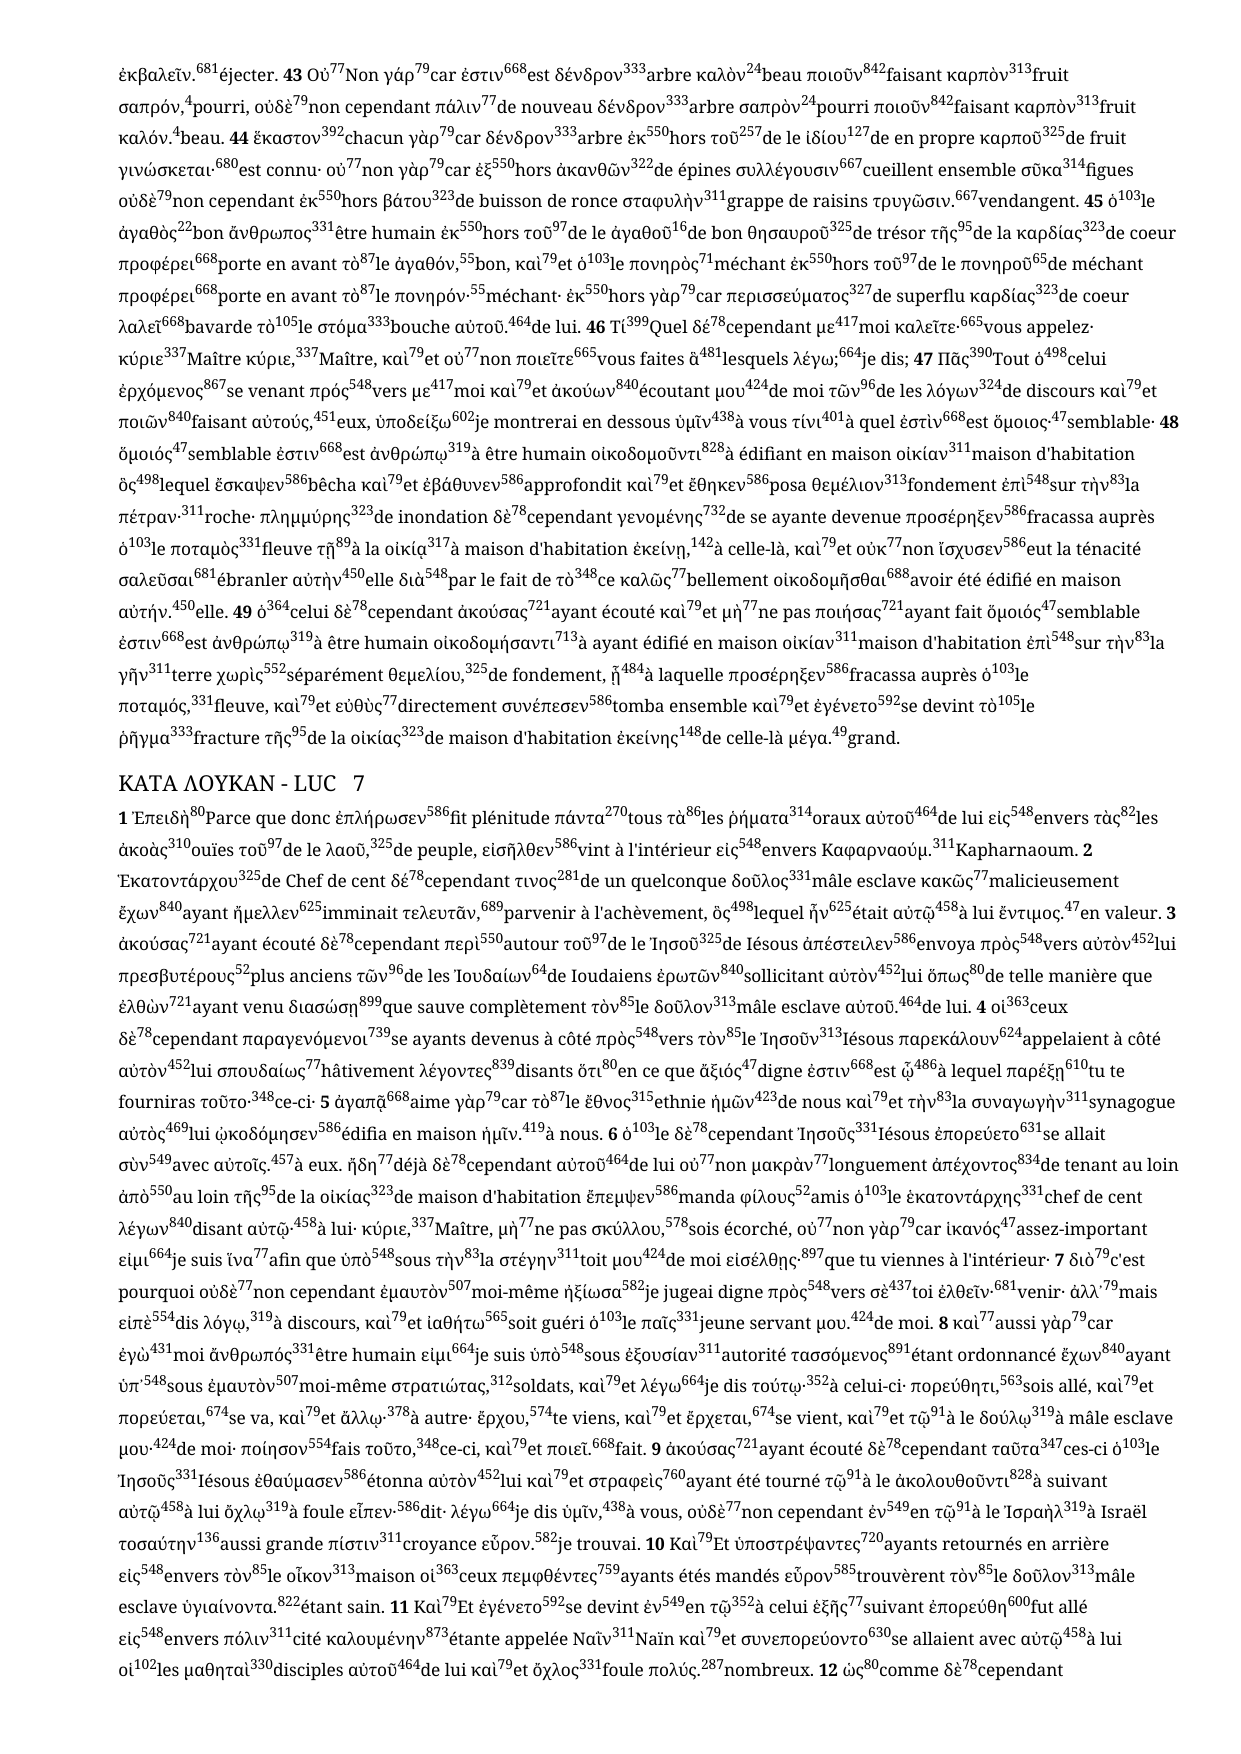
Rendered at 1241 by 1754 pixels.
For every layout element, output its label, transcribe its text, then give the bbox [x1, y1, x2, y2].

text 1 Ἐγένετο592Se devint δὲ78cependant ἐν549en σαββάτῳ321à sabbat διαπορεύεσθαι690se aller à travers αὐτὸν452lui διὰ550par σπορίμων,66de champs ensemencés, καὶ79et ἔτιλλον624épilaient οἱ102les μαθηταὶ330disciples αὐτοῦ464de lui καὶ79et ἤσθιον624mangeaient τοὺς84les στάχυας312épis ψώχοντες839froissants ταῖς248à les χερσίν.316à mains. 2 τινὲς389des quelconques δὲ78cependant τῶν96de les Φαρισαίων324de Pharisiens εἶπαν·585dirent· τί399quel ποιεῖτε665vous faites ὃ500lequel οὐκ77non ἔξεστιν668est permis τοῖς92à les σάββασιν;320à sabbats; 3 καὶ79et ἀποκριθεὶς760ayant été répondu πρὸς548vers αὐτοὺς451eux εἶπεν586dit ὁ103le Ἰησοῦς·331Iésous· οὐδὲ77non cependant τοῦτο348ce-ci ἀνέγνωτε583vous prîtes connaissance ὃ482lequel ἐποίησεν586fit Δαυὶδ331Dauid ὅτε80lorsque ἐπείνασεν586eut faim αὐτὸς469lui καὶ79et οἱ363ceux μετ᾽550avec αὐτοῦ464de lui [ὄντες],839[étants], 4 [ὡς]77[comme] εἰσῆλθεν586vint à l'intérieur εἰς548envers τὸν85le οἶκον313maison τοῦ97de le θεοῦ325de Dieu καὶ79et τοὺς84les ἄρτους312pains τῆς95de la προθέσεως323de proposition λαβὼν721ayant pris ἔφαγεν586mangea καὶ79et ἔδωκεν586donna τοῖς351à ceux μετ᾽550avec αὐτοῦ,464de lui, οὓς479lesquels οὐκ77non ἔξεστιν668est permis φαγεῖν681manger εἰ551si μὴ77ne pas μόνους114seuls τοὺς84les ἱερεῖς;312sacrificateurs; 5 καὶ79et ἔλεγεν625disait αὐτοῖς·457à eux· κύριός331Maître ἐστιν668est τοῦ99de le σαββάτου327de sabbat ὁ103le υἱὸς331fils τοῦ97de le ἀνθρώπου.325de être humain. 6 Ἐγένετο592Se devint δὲ78cependant ἐν549en ἑτέρῳ123à autre-différent σαββάτῳ321à sabbat εἰσελθεῖν681venir à l'intérieur αὐτὸν452lui εἰς548envers τὴν83la συναγωγὴν311synagogue καὶ79et διδάσκειν.689enseigner. καὶ79et ἦν625était ἄνθρωπος331être humain ἐκεῖ77là καὶ79et ἡ101la χεὶρ329main αὐτοῦ464de lui ἡ101la δεξιὰ20droite ἦν625était ξηρά.45sèche. 7 παρετηροῦντο630se épiaient δὲ78cependant αὐτὸν452lui οἱ102les γραμματεῖς330lettrés καὶ79et οἱ102les Φαρισαῖοι330Pharisiens εἰ80si ἐν549en τῷ93à le σαββάτῳ321à sabbat θεραπεύσει,606soignera, ἵνα80afin que εὕρωσιν898que trouvent κατηγορεῖν689accuser αὐτοῦ.464de lui. 8 αὐτὸς469lui δὲ78cependant ᾔδει659avait su τοὺς84les διαλογισμοὺς312calculs au-travers αὐτῶν,463de eux, εἶπεν586dit δὲ78cependant τῷ91à le ἀνδρὶ319à homme τῷ352à celui ξηρὰν51sèche ἔχοντι828à ayant τὴν83la χεῖρα·311main· ἔγειρε570éveille καὶ79et στῆθι554dresse εἰς548envers τὸ87le μέσον·55au milieu· καὶ79et ἀναστὰς721ayant redressé ἔστη.586dressa. 9 εἶπεν586dit δὲ78cependant ὁ103le Ἰησοῦς331Iésous πρὸς548vers αὐτούς·451eux· ἐπερωτῶ664je demande sur ὑμᾶς436vous εἰ80si ἔξεστιν668est permis τῷ93à le σαββάτῳ321à sabbat ἀγαθοποιῆσαι681faire bon ἢ79ou κακοποιῆσαι,681faire mal, ψυχὴν311âme σῶσαι681sauver ἢ79ou ἀπολέσαι;681perdre au loin; 10 καὶ79et περιβλεψάμενος740se ayant regardé autour πάντας268tous αὐτοὺς451eux εἶπεν586dit αὐτῷ·458à lui· ἔκτεινον554étends dehors τὴν83la χεῖρά311main σου.442de toi. ὁ469celui δὲ78cependant ἐποίησεν586fit καὶ79et ἀποκατεστάθη600fut rétabli complètement ἡ101la χεὶρ329main αὐτοῦ.464de lui. 11 αὐτοὶ468eux δὲ78cependant ἐπλήσθησαν599furent rempli ἀνοίας323de inintelligence καὶ79et διελάλουν624bavardaient en séparant πρὸς548vers ἀλλήλους501les uns les autres τί399quel ἂν340le cas échéant ποιήσαιεν693que fassent τῷ91à le Ἰησοῦ.319à Iésous. 12 Ἐγένετο592Se devint δὲ78cependant ἐν549en ταῖς88à les ἡμέραις316à journées ταύταις141à celles-ci ἐξελθεῖν681sortir αὐτὸν452lui εἰς548envers τὸ87le ὄρος315montagne προσεύξασθαι,682se prier, καὶ79et ἦν625était διανυκτερεύων840passant toute la nuit ἐν549en τῇ89à la προσευχῇ317à prière τοῦ97de le θεοῦ.325de Dieu. 13 Καὶ79Et ὅτε80lorsque ἐγένετο592se devint ἡμέρα,329journée, προσεφώνησεν586sonna auprès τοὺς84les μαθητὰς312disciples αὐτοῦ,464de lui, καὶ79et ἐκλεξάμενος740se ayant élu ἀπ᾽550au loin αὐτῶν463de eux δώδεκα,52douze, οὓς479lesquels καὶ77aussi ἀποστόλους312envoyés ὠνόμασεν·586nomma· 14 Σίμωνα313Simon ὃν480lequel καὶ77aussi ὠνόμασεν586nomma Πέτρον,313Pierre, καὶ79et Ἀνδρέαν313André τὸν85le ἀδελφὸν313frère αὐτοῦ,464de lui, καὶ79et Ἰάκωβον313Iakobos καὶ79et Ἰωάννην313Ioannes καὶ79et Φίλιππον313Philippe καὶ79et Βαρθολομαῖον313Bar-Tolomaï 15 καὶ79et Μαθθαῖον313Matthaios καὶ79et Θωμᾶν313Thomas καὶ79et Ἰάκωβον313Iakobos Ἁλφαίου325de Alphaios καὶ79et Σίμωνα313Simon τὸν346celui καλούμενον875étant appelé ζηλωτὴν313zélote 16 καὶ79et Ἰούδαν313Iouda Ἰακώβου325de Iakobos καὶ79et Ἰούδαν313Iouda Ἰσκαριώθ,313Iskariote, ὃς498lequel ἐγένετο592se devint προδότης.331traître. 17 Καὶ79Et καταβὰς721ayant descendu μετ᾽550avec αὐτῶν463de eux ἔστη586dressa ἐπὶ550sur τόπου325de lieu πεδινοῦ,16de plat, καὶ79et ὄχλος331foule πολὺς287nombreux μαθητῶν324de disciples αὐτοῦ,464de lui, καὶ79et πλῆθος333multitude πολὺ289nombreux τοῦ97de le λαοῦ325de peuple ἀπὸ550au loin πάσης279de toute τῆς95de la Ἰουδαίας323de Ioudaia καὶ79et Ἰερουσαλὴμ323de Ierousalem καὶ79et τῆς95de la παραλίου14de coté de mer Τύρου323de Tyr καὶ79et Σιδῶνος,323de Sidon, 18 οἳ497lesquels ἦλθον585vinrent ἀκοῦσαι681écouter αὐτοῦ464de lui καὶ79et ἰαθῆναι683être guéri ἀπὸ550au loin τῶν94de les νόσων322de maladies αὐτῶν·463de eux· καὶ79et οἱ363ceux ἐνοχλούμενοι890étants remués en foule au-dedans ἀπὸ550au loin πνευμάτων326de souffles ἀκαθάρτων17de impurs ἐθεραπεύοντο,635étaient soigné, 19 καὶ79et πᾶς287tout ὁ103le ὄχλος331foule ἐζήτουν624cherchaient ἅπτεσθαι690se toucher αὐτοῦ,464de lui, ὅτι80en ce que δύναμις329puissance παρ᾽550à côté αὐτοῦ464de lui ἐξήρχετο631se sortait καὶ79et ἰᾶτο631se guérissait πάντας.372tous. 20 Καὶ79Et αὐτὸς469lui ἐπάρας721ayant surélevé τοὺς84les ὀφθαλμοὺς312yeux αὐτοῦ464de lui εἰς548envers τοὺς84les μαθητὰς312disciples αὐτοῦ464de lui ἔλεγεν·625disait· Μακάριοι46Bienheureux οἱ102les πτωχοί,70pauvres, ὅτι80en ce que ὑμετέρα443votres ἐστὶν668est ἡ101la βασιλεία329royauté τοῦ97de le θεοῦ.325de Dieu. 21 μακάριοι46bienheureux οἱ363ceux πεινῶντες839ayants faim νῦν,77maintenant, ὅτι80en ce que χορτασθήσεσθε.616vous serez fourragé. μακάριοι46bienheureux οἱ363ceux κλαίοντες839pleurants νῦν,77maintenant, ὅτι80en ce que γελάσετε.603vous rirez. 22 μακάριοί46bienheureux ἐστε665vous êtes ὅταν80lorsque le cas échéant μισήσωσιν898que haïssent ὑμᾶς436vous οἱ102les ἄνθρωποι330êtres humains καὶ79et ὅταν80lorsque le cas échéant ἀφορίσωσιν898que délimitent au loin ὑμᾶς436vous καὶ79et ὀνειδίσωσιν898que réprouvent καὶ79et ἐκβάλωσιν898que éjectent τὸ87le ὄνομα315nom ὑμῶν441de vous ὡς80comme πονηρὸν55méchant ἕνεκα552à cause τοῦ97de le υἱοῦ325de fils τοῦ97de le ἀνθρώπου·325de être humain· 23 χάρητε562soyez étés de joie ἐν549en ἐκείνῃ142à celle-là τῇ89à la ἡμέρᾳ317à journée καὶ79et σκιρτήσατε,553tressaillez, ἰδοὺ306voici γὰρ79car ὁ103le μισθὸς331salaire ὑμῶν441de vous πολὺς47nombreux ἐν549en τῷ91à le οὐρανῷ·319à ciel· κατὰ548selon τὰ86les αὐτὰ347mêmes γὰρ79car ἐποίουν624faisaient τοῖς90à les προφήταις318à prophètes οἱ102les πατέρες330pères αὐτῶν.463de eux. 24 Πλὴν79Toutefois οὐαὶ304Ouai ὑμῖν438à vous τοῖς90à les πλουσίοις,58à riches, ὅτι80en ce que ἀπέχετε665vous tenez au loin τὴν83la παράκλησιν311appel à côté ὑμῶν.441de vous. 25 οὐαὶ304Ouai ὑμῖν,438à vous, οἱ368ceux ἐμπεπλησμένοι817ayants étés remplis dans νῦν,77maintenant, ὅτι80en ce que πεινάσετε.603vous aurez faim. οὐαί,304Ouai, οἱ368ceux γελῶντες844riants νῦν,77maintenant, ὅτι80en ce que πενθήσετε603vous endeuillerez καὶ79et κλαύσετε.603vous pleurerez. 26 οὐαὶ304Ouai ὅταν80lorsque le cas échéant ὑμᾶς436vous καλῶς77bellement εἴπωσιν898que disent πάντες286tous οἱ102les ἄνθρωποι·330êtres humains· κατὰ548selon τὰ86les αὐτὰ347mêmes γὰρ79car ἐποίουν624faisaient τοῖς90à les ψευδοπροφήταις318à faux prophètes οἱ102les πατέρες330pères αὐτῶν.463de eux. 27 Ἀλλ᾽79Mais ὑμῖν438à vous λέγω664je dis τοῖς351à ceux ἀκούουσιν·827à écoutants· ἀγαπᾶτε569aimez τοὺς84les ἐχθροὺς52ennemis ὑμῶν,441de vous, καλῶς77bellement ποιεῖτε569faites τοῖς351à ceux μισοῦσιν827à haïssants ὑμᾶς,436vous, 28 εὐλογεῖτε569élogiez τοὺς345ceux καταρωμένους848se faisants imprécation de haut en bas ὑμᾶς,436vous, προσεύχεσθε573que vous vous priez περὶ550autour τῶν357de ceux ἐπηρεαζόντων833de calomniants ὑμᾶς.436vous. 29 τῷ352à celui τύπτοντί828à tapant σε437toi ἐπὶ548sur τὴν83la σιαγόνα311mâchoire πάρεχε570fournis καὶ77aussi τὴν83la ἄλλην,371autre, καὶ79et ἀπὸ550au loin τοῦ358de celui αἴροντός834de levant σου442de toi τὸ87le ἱμάτιον315himation καὶ77aussi τὸν85le χιτῶνα313chiton μὴ77ne pas κωλύσῃς.897que tu empêches. 30 Παντὶ378à Tout αἰτοῦντί828à demandant σε437toi δίδου,570donne, καὶ79et ἀπὸ550au loin τοῦ358de celui αἴροντος834de levant τὰ86les σὰ434tiens μὴ77ne pas ἀπαίτει.570redemande au loin. 31 Καὶ79Et καθὼς77de haut en bas comme θέλετε665vous voulez ἵνα80afin que ποιῶσιν920que fassent ὑμῖν438à vous οἱ102les ἄνθρωποι330êtres humains ποιεῖτε569faites αὐτοῖς457à eux ὁμοίως.77semblablement. 32 καὶ79et εἰ80si ἀγαπᾶτε665vous aimez τοὺς345ceux ἀγαπῶντας821aimants ὑμᾶς,436vous, ποία408quelle ὑμῖν438à vous χάρις329grâce ἐστίν;668est; καὶ77aussi γὰρ79car οἱ102les ἁμαρτωλοὶ70fauteurs τοὺς345ceux ἀγαπῶντας821aimants αὐτοὺς451eux ἀγαπῶσιν.667aiment. 33 καὶ77aussi [γὰρ]79[car] ἐὰν80si le cas échéant ἀγαθοποιῆτε918que vous fassiez bon τοὺς345ceux ἀγαθοποιοῦντας821faisants bon ὑμᾶς,436vous, ποία408quelle ὑμῖν438à vous χάρις329grâce ἐστίν;668est; καὶ77aussi οἱ102les ἁμαρτωλοὶ70fauteurs τὸ87le αὐτὸ348même ποιοῦσιν.667font. 34 καὶ79et ἐὰν80si le cas échéant δανίσητε896que vous prêtiez παρ᾽550à côté ὧν491de lesquels ἐλπίζετε665vous espérez λαβεῖν,681prendre, ποία408quelle ὑμῖν438à vous χάρις329grâce [ἐστίν];668[est]; καὶ77aussi ἁμαρτωλοὶ70fauteurs ἁμαρτωλοῖς58à fauteurs δανίζουσιν667prêtent ἵνα80afin que ἀπολάβωσιν898que reçoivent loin τὰ86les ἴσα.54égaux. 35 πλὴν79toutefois ἀγαπᾶτε569aimez τοὺς84les ἐχθροὺς52ennemis ὑμῶν441de vous καὶ79et ἀγαθοποιεῖτε569faites bon καὶ79et δανίζετε569prêtez μηδὲν375pas un ἀπελπίζοντες·839attendants loin· καὶ79et ἔσται612se sera ὁ103le μισθὸς331salaire ὑμῶν441de vous πολύς,390nombreux, καὶ79et ἔσεσθε609vous vous serez υἱοὶ330fils ὑψίστου,65de très haut, ὅτι80en ce que αὐτὸς469lui χρηστός47utile bon ἐστιν668est ἐπὶ548sur τοὺς84les ἀχαρίστους52ingrats καὶ79et πονηρούς.52méchants. 36 Γίνεσθε573Que vous vous devenez οἰκτίρμονες46compatissants καθὼς77de haut en bas comme [καὶ]79[et] ὁ103le πατὴρ331père ὑμῶν441de vous οἰκτίρμων47compatissant ἐστίν.668est. 37 Καὶ79Et μὴ77ne pas κρίνετε,569jugez, καὶ79et οὐ77non μὴ77ne pas κριθῆτε·908que vous soyez jugé· καὶ79et μὴ77ne pas καταδικάζετε,569exécutez en justice de haut en bas, καὶ79et οὐ77non μὴ77ne pas καταδικασθῆτε.908que vous soyez exécuté en justice de haut en bas. ἀπολύετε,569déliez au loin, καὶ79et ἀπολυθήσεσθε·616vous serez délié au loin· 38 δίδοτε,569donnez, καὶ79et δοθήσεται619sera donné ὑμῖν·438à vous· μέτρον315mesure καλὸν6beau πεπιεσμένον798ayant été serré σεσαλευμένον798ayant été ébranlé ὑπερεκχυννόμενον877étant déversé au-dessus δώσουσιν605donneront εἰς548envers τὸν85le κόλπον313sein ὑμῶν·441de vous· ᾧ146à lequel γὰρ79car μέτρῳ321à mesure μετρεῖτε665vous mesurez ἀντιμετρηθήσεται619sera mesuré en échange ὑμῖν.438à vous. 39 Εἶπεν586Dit δὲ78cependant καὶ77aussi παραβολὴν311parabole αὐτοῖς·457à eux· μήτι340ne serait-ce que δύναται674se peut τυφλὸς71aveugle τυφλὸν53aveugle ὁδηγεῖν;689guider en chemin; οὐχὶ340non pas ἀμφότεροι389tous deux εἰς548envers βόθυνον313fosse ἐμπεσοῦνται;611se tomberont dans; 40 οὐκ77non ἔστιν668est μαθητὴς331disciple ὑπὲρ548au-dessus τὸν85le διδάσκαλον·313enseignant· κατηρτισμένος813ayant été ajusté complètement δὲ78cependant πᾶς390tout ἔσται612se sera ὡς80comme ὁ103le διδάσκαλος331enseignant αὐτοῦ.464de lui. 41 Τί399Quel δὲ78cependant βλέπεις666tu regardes τὸ87le κάρφος315brindille τὸ348ce ἐν549en τῷ91à le ὀφθαλμῷ319à oeil τοῦ97de le ἀδελφοῦ325de frère σου,442de toi, τὴν83la δὲ78cependant δοκὸν311poutre τὴν344celle ἐν549en τῷ251à le ἰδίῳ121à en propre ὀφθαλμῷ319à oeil οὐ77non κατανοεῖς;666tu intelliges complètement; 42 πῶς77comment? δύνασαι672tu te peux λέγειν689dire τῷ91à le ἀδελφῷ319à frère σου·442de toi· ἀδελφέ,337frère, ἄφες554abandonne ἐκβάλω895que j'éjecte τὸ87le κάρφος315brindille τὸ348ce ἐν549en τῷ91à le ὀφθαλμῷ319à oeil σου,442de toi, αὐτὸς524toi-même τὴν83la ἐν549en τῷ91à le ὀφθαλμῷ319à oeil σου442de toi δοκὸν311poutre οὐ77non βλέπων;840regardant; ὑποκριτά,337hypocrite, ἔκβαλε554éjecte πρῶτον77premièrement τὴν83la δοκὸν311poutre ἐκ550hors τοῦ97de le ὀφθαλμοῦ325de oeil σου,442de toi, καὶ79et τότε77alors διαβλέψεις604tu regarderas à travers τὸ87le κάρφος315brindille τὸ348ce ἐν549en τῷ91à le ὀφθαλμῷ319à oeil τοῦ97de le ἀδελφοῦ325de frère σου442de toi ἐκβαλεῖν.681éjecter. 43 Οὐ77Non γάρ79car ἐστιν668est δένδρον333arbre καλὸν24beau ποιοῦν842faisant καρπὸν313fruit σαπρόν,4pourri, οὐδὲ79non cependant πάλιν77de nouveau δένδρον333arbre σαπρὸν24pourri ποιοῦν842faisant καρπὸν313fruit καλόν.4beau. 44 ἕκαστον392chacun γὰρ79car δένδρον333arbre ἐκ550hors τοῦ257de le ἰδίου127de en propre καρποῦ325de fruit γινώσκεται·680est connu· οὐ77non γὰρ79car ἐξ550hors ἀκανθῶν322de épines συλλέγουσιν667cueillent ensemble σῦκα314figues οὐδὲ79non cependant ἐκ550hors βάτου323de buisson de ronce σταφυλὴν311grappe de raisins τρυγῶσιν.667vendangent. 45 ὁ103le ἀγαθὸς22bon ἄνθρωπος331être humain ἐκ550hors τοῦ97de le ἀγαθοῦ16de bon θησαυροῦ325de trésor τῆς95de la καρδίας323de coeur προφέρει668porte en avant τὸ87le ἀγαθόν,55bon, καὶ79et ὁ103le πονηρὸς71méchant ἐκ550hors τοῦ97de le πονηροῦ65de méchant προφέρει668porte en avant τὸ87le πονηρόν·55méchant· ἐκ550hors γὰρ79car περισσεύματος327de superflu καρδίας323de coeur λαλεῖ668bavarde τὸ105le στόμα333bouche αὐτοῦ.464de lui. 46 Τί399Quel δέ78cependant με417moi καλεῖτε·665vous appelez· κύριε337Maître κύριε,337Maître, καὶ79et οὐ77non ποιεῖτε665vous faites ἃ481lesquels λέγω;664je dis; 47 Πᾶς390Tout ὁ498celui ἐρχόμενος867se venant πρός548vers με417moi καὶ79et ἀκούων840écoutant μου424de moi τῶν96de les λόγων324de discours καὶ79et ποιῶν840faisant αὐτούς,451eux, ὑποδείξω602je montrerai en dessous ὑμῖν438à vous τίνι401à quel ἐστὶν668est ὅμοιος·47semblable· 48 ὅμοιός47semblable ἐστιν668est ἀνθρώπῳ319à être humain οἰκοδομοῦντι828à édifiant en maison οἰκίαν311maison d'habitation ὃς498lequel ἔσκαψεν586bêcha καὶ79et ἐβάθυνεν586approfondit καὶ79et ἔθηκεν586posa θεμέλιον313fondement ἐπὶ548sur τὴν83la πέτραν·311roche· πλημμύρης323de inondation δὲ78cependant γενομένης732de se ayante devenue προσέρηξεν586fracassa auprès ὁ103le ποταμὸς331fleuve τῇ89à la οἰκίᾳ317à maison d'habitation ἐκείνῃ,142à celle-là, καὶ79et οὐκ77non ἴσχυσεν586eut la ténacité σαλεῦσαι681ébranler αὐτὴν450elle διὰ548par le fait de τὸ348ce καλῶς77bellement οἰκοδομῆσθαι688avoir été édifié en maison αὐτήν.450elle. 49 ὁ364celui δὲ78cependant ἀκούσας721ayant écouté καὶ79et μὴ77ne pas ποιήσας721ayant fait ὅμοιός47semblable ἐστιν668est ἀνθρώπῳ319à être humain οἰκοδομήσαντι713à ayant édifié en maison οἰκίαν311maison d'habitation ἐπὶ548sur τὴν83la γῆν311terre χωρὶς552séparément θεμελίου,325de fondement, ᾗ484à laquelle προσέρηξεν586fracassa auprès ὁ103le ποταμός,331fleuve, καὶ79et εὐθὺς77directement συνέπεσεν586tomba ensemble καὶ79et ἐγένετο592se devint τὸ105le ῥῆγμα333fracture τῆς95de la οἰκίας323de maison d'habitation ἐκείνης148de celle-là μέγα.49grand. [118, 59, 1181, 749]
text ΚΑΤΑ ΛΟΥΚΑΝ - LUC 7 [118, 768, 1181, 798]
text 1 Ἐπειδὴ80Parce que donc ἐπλήρωσεν586fit plénitude πάντα270tous τὰ86les ῥήματα314oraux αὐτοῦ464de lui εἰς548envers τὰς82les ἀκοὰς310ouïes τοῦ97de le λαοῦ,325de peuple, εἰσῆλθεν586vint à l'intérieur εἰς548envers Καφαρναούμ.311Kapharnaoum. 2 Ἑκατοντάρχου325de Chef de cent δέ78cependant τινος281de un quelconque δοῦλος331mâle esclave κακῶς77malicieusement ἔχων840ayant ἤμελλεν625imminait τελευτᾶν,689parvenir à l'achèvement, ὃς498lequel ἦν625était αὐτῷ458à lui ἔντιμος.47en valeur. 3 ἀκούσας721ayant écouté δὲ78cependant περὶ550autour τοῦ97de le Ἰησοῦ325de Iésous ἀπέστειλεν586envoya πρὸς548vers αὐτὸν452lui πρεσβυτέρους52plus anciens τῶν96de les Ἰουδαίων64de Ioudaiens ἐρωτῶν840sollicitant αὐτὸν452lui ὅπως80de telle manière que ἐλθὼν721ayant venu διασώσῃ899que sauve complètement τὸν85le δοῦλον313mâle esclave αὐτοῦ.464de lui. 4 οἱ363ceux δὲ78cependant παραγενόμενοι739se ayants devenus à côté πρὸς548vers τὸν85le Ἰησοῦν313Iésous παρεκάλουν624appelaient à côté αὐτὸν452lui σπουδαίως77hâtivement λέγοντες839disants ὅτι80en ce que ἄξιός47digne ἐστιν668est ᾧ486à lequel παρέξῃ610tu te fourniras τοῦτο·348ce-ci· 5 ἀγαπᾷ668aime γὰρ79car τὸ87le ἔθνος315ethnie ἡμῶν423de nous καὶ79et τὴν83la συναγωγὴν311synagogue αὐτὸς469lui ᾠκοδόμησεν586édifia en maison ἡμῖν.419à nous. 6 ὁ103le δὲ78cependant Ἰησοῦς331Iésous ἐπορεύετο631se allait σὺν549avec αὐτοῖς.457à eux. ἤδη77déjà δὲ78cependant αὐτοῦ464de lui οὐ77non μακρὰν77longuement ἀπέχοντος834de tenant au loin ἀπὸ550au loin τῆς95de la οἰκίας323de maison d'habitation ἔπεμψεν586manda φίλους52amis ὁ103le ἑκατοντάρχης331chef de cent λέγων840disant αὐτῷ·458à lui· κύριε,337Maître, μὴ77ne pas σκύλλου,578sois écorché, οὐ77non γὰρ79car ἱκανός47assez-important εἰμι664je suis ἵνα77afin que ὑπὸ548sous τὴν83la στέγην311toit μου424de moi εἰσέλθῃς·897que tu viennes à l'intérieur· 7 διὸ79c'est pourquoi οὐδὲ77non cependant ἐμαυτὸν507moi-même ἠξίωσα582je jugeai digne πρὸς548vers σὲ437toi ἐλθεῖν·681venir· ἀλλ᾽79mais εἰπὲ554dis λόγῳ,319à discours, καὶ79et ἰαθήτω565soit guéri ὁ103le παῖς331jeune servant μου.424de moi. 8 καὶ77aussi γὰρ79car ἐγὼ431moi ἄνθρωπός331être humain εἰμι664je suis ὑπὸ548sous ἐξουσίαν311autorité τασσόμενος891étant ordonnancé ἔχων840ayant ὑπ᾽548sous ἐμαυτὸν507moi-même στρατιώτας,312soldats, καὶ79et λέγω664je dis τούτῳ·352à celui-ci· πορεύθητι,563sois allé, καὶ79et πορεύεται,674se va, καὶ79et ἄλλῳ·378à autre· ἔρχου,574te viens, καὶ79et ἔρχεται,674se vient, καὶ79et τῷ91à le δούλῳ319à mâle esclave μου·424de moi· ποίησον554fais τοῦτο,348ce-ci, καὶ79et ποιεῖ.668fait. 9 ἀκούσας721ayant écouté δὲ78cependant ταῦτα347ces-ci ὁ103le Ἰησοῦς331Iésous ἐθαύμασεν586étonna αὐτὸν452lui καὶ79et στραφεὶς760ayant été tourné τῷ91à le ἀκολουθοῦντι828à suivant αὐτῷ458à lui ὄχλῳ319à foule εἶπεν·586dit· λέγω664je dis ὑμῖν,438à vous, οὐδὲ77non cependant ἐν549en τῷ91à le Ἰσραὴλ319à Israël τοσαύτην136aussi grande πίστιν311croyance εὗρον.582je trouvai. 10 Καὶ79Et ὑποστρέψαντες720ayants retournés en arrière εἰς548envers τὸν85le οἶκον313maison οἱ363ceux πεμφθέντες759ayants étés mandés εὗρον585trouvèrent τὸν85le δοῦλον313mâle esclave ὑγιαίνοντα.822étant sain. 11 Καὶ79Et ἐγένετο592se devint ἐν549en τῷ352à celui ἑξῆς77suivant ἐπορεύθη600fut allé εἰς548envers πόλιν311cité καλουμένην873étante appelée Ναῒν311Naïn καὶ79et συνεπορεύοντο630se allaient avec αὐτῷ458à lui οἱ102les μαθηταὶ330disciples αὐτοῦ464de lui καὶ79et ὄχλος331foule πολύς.287nombreux. 12 ὡς80comme δὲ78cependant ἤγγισεν586approcha τῇ89à la πύλῃ317à porche τῆς95de la πόλεως,323de cité, καὶ79et ἰδοὺ306voici ἐξεκομίζετο636était pris soigneusement au dehors τεθνηκὼς783ayant mort μονογενὴς71monogène υἱὸς331fils τῇ89à la μητρὶ317à mère αὐτοῦ464de lui καὶ79et αὐτὴ467elle ἦν625était χήρα,329veuve, καὶ79et ὄχλος331foule τῆς95de la πόλεως323de cité ἱκανὸς71assez-important ἦν625était σὺν549avec αὐτῇ.456à elle. 13 καὶ79et ἰδὼν721ayant vu αὐτὴν450elle ὁ103le κύριος331Maître ἐσπλαγχνίσθη600fut remué aux entrailles ἐπ᾽549sur αὐτῇ456à elle καὶ79et εἶπεν586dit αὐτῇ·456à elle· μὴ77ne pas κλαῖε.570pleure. 14 καὶ79et προσελθὼν721ayant venu vers ἥψατο592se toucha τῆς95de la σοροῦ,323de cercueil, οἱ363ceux δὲ78cependant βαστάζοντες839mettants en charge ἔστησαν,585dressèrent, καὶ79et εἶπεν·586dit· νεανίσκε,337adolescent, σοὶ439à toi λέγω,664je dis, ἐγέρθητι.563sois éveillé. 15 καὶ79et ἀνεκάθισεν586assit de bas en haut ὁ103le νεκρὸς71mort καὶ79et ἤρξατο592se origina λαλεῖν,689bavarder, καὶ79et ἔδωκεν586donna αὐτὸν452lui τῇ89à la μητρὶ317à mère αὐτοῦ.464de lui. 16 ἔλαβεν586prit δὲ78cependant φόβος331effroi πάντας372tous καὶ79et ἐδόξαζον624glorifiaient τὸν85le θεὸν313Dieu λέγοντες839disants ὅτι80en ce que προφήτης331prophète μέγας22grand ἠγέρθη600fut éveillé ἐν549en ἡμῖν419à nous καὶ79et ὅτι80en ce que ἐπεσκέψατο592se rendit supervision ὁ103le θεὸς331Dieu τὸν85le λαὸν313peuple αὐτοῦ.464de lui. 17 καὶ79et ἐξῆλθεν586sortit ὁ103le λόγος331discours οὗτος156celui-ci ἐν549en ὅλῃ273à toute entière τῇ89à la Ἰουδαίᾳ317à Ioudaia περὶ550autour αὐτοῦ464de lui καὶ79et πάσῃ273à toute τῇ89à la περιχώρῳ.57à région alentour. 18 Καὶ79Et ἀπήγγειλαν585rapportèrent annonce Ἰωάννῃ319à Ioannes οἱ102les μαθηταὶ330disciples αὐτοῦ464de lui περὶ550autour πάντων282de tous τούτων.359de ces-ci. καὶ79et προσκαλεσάμενος740se ayant appelé auprès δύο52deux τινὰς268des quelconques τῶν96de les μαθητῶν324de disciples αὐτοῦ464de lui ὁ103le Ἰωάννης331Ioannes 19 ἔπεμψεν586manda πρὸς548vers τὸν85le κύριον313Maître λέγων·840disant· σὺ448toi εἶ666tu es ὁ364celui ἐρχόμενος867se venant ἢ79ou ἄλλον373autre προσδοκῶμεν;916que nous attendions; 20 παραγενόμενοι739se ayants devenus à côté δὲ78cependant πρὸς548vers αὐτὸν452lui οἱ102les ἄνδρες330hommes εἶπαν·585dirent· Ἰωάννης331Ioannes ὁ103le βαπτιστὴς331Baptiseur ἀπέστειλεν586envoya ἡμᾶς416nous πρὸς548vers σὲ437toi λέγων·840disant· σὺ448toi εἶ666tu es ὁ364celui ἐρχόμενος867se venant ἢ79ou ἄλλον373autre προσδοκῶμεν;916que nous attendions; 21 ἐν549en ἐκείνῃ142à celle-là τῇ89à la ὥρᾳ317à heure ἐθεράπευσεν586soigna πολλοὺς372nombreux ἀπὸ550au loin νόσων322de maladies καὶ79et μαστίγων322de fouets καὶ79et πνευμάτων326de souffles πονηρῶν17de méchants καὶ79et τυφλοῖς58à aveugles πολλοῖς274à nombreux ἐχαρίσατο592se fit grâce βλέπειν.689regarder. 22 καὶ79et ἀποκριθεὶς760ayant été répondu εἶπεν586dit αὐτοῖς·457à eux· πορευθέντες759ayants étés allés ἀπαγγείλατε553rapportez annonce Ἰωάννῃ319à Ioannes ἃ481lesquels εἴδετε583vous vîtes καὶ79et ἠκούσατε·583vous écoutâtes· τυφλοὶ70aveugles ἀναβλέπουσιν,667regardent de bas en haut, χωλοὶ70boiteux περιπατοῦσιν,667piétinent autour, λεπροὶ70lépreux καθαρίζονται679sont purifiés καὶ79et κωφοὶ70sourds muets ἀκούουσιν,667écoutent, νεκροὶ70morts ἐγείρονται,679sont éveillés, πτωχοὶ70pauvres εὐαγγελίζονται·679sont évangélisés· 23 καὶ79et μακάριός47bienheureux ἐστιν668est ὃς498lequel ἐὰν340si le cas échéant μὴ77ne pas σκανδαλισθῇ911que soit scandalisé ἐν549en ἐμοί.420à moi. 24 Ἀπελθόντων715de Ayants éloignés δὲ78cependant τῶν96de les ἀγγέλων324de messagers Ἰωάννου325de Ioannes ἤρξατο592se origina λέγειν689dire πρὸς548vers τοὺς84les ὄχλους312foules περὶ550autour Ἰωάννου·325de Ioannes· τί399quel ἐξήλθατε583vous sortîtes εἰς548envers τὴν83la ἔρημον51déserte θεάσασθαι;682se contempler; κάλαμον313calame ὑπὸ550sous ἀνέμου325de vent σαλευόμενον;875étant ébranlé; 25 ἀλλὰ79mais τί399quel ἐξήλθατε583vous sortîtes ἰδεῖν;681voir; ἄνθρωπον313être humain ἐν549en μαλακοῖς11à moelleux ἱματίοις320à himations ἠμφιεσμένον;796ayant été revêtu autour; ἰδοὺ306voici οἱ363ceux ἐν549en ἱματισμῷ319à habillement d'himation ἐνδόξῳ10à glorieux καὶ79et τρυφῇ317à délicatesse ὑπάρχοντες839subsistants ἐν549en τοῖς92à les βασιλείοις60à royaux εἰσίν.667sont. 26 ἀλλὰ79mais τί399quel ἐξήλθατε583vous sortîtes ἰδεῖν;681voir; προφήτην;313prophète; ναὶ304oui λέγω664je dis ὑμῖν,438à vous, καὶ79et περισσότερον53plus surabondant προφήτου.325de prophète. 27 οὗτός364celui-ci ἐστιν668est περὶ550autour οὗ492de lequel γέγραπται·654a été graphé· ἰδοὺ306voici ἀποστέλλω664j'envoie τὸν85le ἄγγελόν313messager μου424de moi πρὸ550d'avant προσώπου327de face σου,442de toi, ὃς498lequel κατασκευάσει606préparera de haut en bas τὴν83la ὁδόν311chemin σου442de toi ἔμπροσθέν552en devers σου.442de toi. 28 λέγω664je dis ὑμῖν,438à vous, μείζων22plus grand ἐν549en γεννητοῖς58à engendrés γυναικῶν322de femmes Ἰωάννου325de Ioannes οὐδείς390aucun ἐστιν·668est· ὁ103le δὲ78cependant μικρότερος71plus petit ἐν549en τῇ89à la βασιλείᾳ317à royauté τοῦ97de le θεοῦ325de Dieu μείζων47plus grand αὐτοῦ464de lui ἐστιν.668est. 29 Καὶ79Et πᾶς287tout ὁ103le λαὸς331peuple ἀκούσας721ayant écouté καὶ79et οἱ102les τελῶναι330collecteurs de taxes ἐδικαίωσαν585justifièrent τὸν85le θεὸν313Dieu βαπτισθέντες759ayants étés baptisés τὸ87le βάπτισμα315baptême Ἰωάννου·325de Ioannes· 30 οἱ102les δὲ78cependant Φαρισαῖοι330Pharisiens καὶ79et οἱ102les νομικοὶ70légistes τὴν83la βουλὴν311dessein τοῦ97de le θεοῦ325de Dieu ἠθέτησαν585démirent εἰς548envers ἑαυτοὺς527eux-mêmes μὴ77ne pas βαπτισθέντες759ayants étés baptisés ὑπ᾽550sous αὐτοῦ.464de lui. 31 Τίνι402à Quel οὖν79donc ὁμοιώσω602je rendrai semblable τοὺς84les ἀνθρώπους312êtres humains τῆς95de la γενεᾶς323de génération ταύτης148de celle-ci καὶ79et τίνι402à quel εἰσὶν667sont ὅμοιοι;46semblables; 32 ὅμοιοί46semblables εἰσιν667sont παιδίοις320à petits enfants τοῖς353à ces ἐν549en ἀγορᾷ317à agora καθημένοις856à se étants assis καὶ79et προσφωνοῦσιν829à sonnants auprès ἀλλήλοις503à les uns les autres ἃ499lesquels λέγει·668dit· ηὐλήσαμεν581nous flûtâmes ὑμῖν438à vous καὶ79et οὐκ77non ὠρχήσασθε,589vous vous dansâtes, ἐθρηνήσαμεν581nous fîmes des thrènes καὶ79et οὐκ77non ἐκλαύσατε.583vous pleurâtes. 33 ἐλήλυθεν642a venu γὰρ79car Ἰωάννης331Ioannes ὁ103le βαπτιστὴς331Baptiseur μὴ79ne pas ἐσθίων840mangeant ἄρτον313pain μήτε79et ni πίνων840buvant οἶνον,313vin, καὶ79et λέγετε·665vous dites· δαιμόνιον315démon ἔχει.668a. 34 ἐλήλυθεν642a venu ὁ103le υἱὸς331fils τοῦ97de le ἀνθρώπου325de être humain ἐσθίων840mangeant καὶ79et πίνων,840buvant, καὶ79et λέγετε·665vous dites· ἰδοὺ306voici ἄνθρωπος331être humain φάγος331glouton καὶ79et οἰνοπότης,331buveur de vin, φίλος71ami τελωνῶν324de collecteurs de taxes καὶ79et ἁμαρτωλῶν.64de fauteurs. 35 καὶ79et ἐδικαιώθη600fut justifié ἡ101la σοφία329sagesse ἀπὸ550au loin πάντων282de tous τῶν98de les τέκνων326de enfants αὐτῆς.462de elle. 36 Ἠρώτα625Sollicitait δέ78cependant τις390un quelconque αὐτὸν452lui τῶν96de les Φαρισαίων324de Pharisiens ἵνα80afin que φάγῃ899que mange μετ᾽550avec αὐτοῦ,464de lui, καὶ79et εἰσελθὼν721ayant venu à l'intérieur εἰς548envers τὸν85le οἶκον313maison τοῦ97de le Φαρισαίου325de Pharisien κατεκλίθη.600fut cliné de haut en bas. 37 καὶ79et ἰδοὺ306voici γυνὴ329femme ἥτις496laquelle une quelconque ἦν625était ἐν549en τῇ89à la πόλει317à cité ἁμαρτωλός,45fauteuse, καὶ79et ἐπιγνοῦσα719ayante reconnue ὅτι80en ce que κατάκειται674se couche de haut en bas ἐν549en τῇ89à la οἰκίᾳ317à maison d'habitation τοῦ97de le Φαρισαίου,325de Pharisien, κομίσασα719ayante prise soigneusement ἀλάβαστρον315alabastre μύρου327de onguent 38 καὶ79et στᾶσα719ayante dressée ὀπίσω77derrière παρὰ548à côté τοὺς84les πόδας312pieds αὐτοῦ464de lui κλαίουσα838pleurante τοῖς92à les δάκρυσιν320à larmes ἤρξατο592se origina βρέχειν689pleuvoir τοὺς84les πόδας312pieds αὐτοῦ464de lui καὶ79et ταῖς88à les θριξὶν316à cheveux τῆς95de la κεφαλῆς323de tête αὐτῆς462de elle ἐξέμασσεν625essuyait καὶ79et κατεφίλει625affectionnait de haut en bas τοὺς84les πόδας312pieds αὐτοῦ464de lui καὶ79et ἤλειφεν625huilait τῷ93à le μύρῳ.321à onguent. 39 ἰδὼν721ayant vu δὲ78cependant ὁ103le Φαρισαῖος331Pharisien ὁ364celui καλέσας721ayant appelé αὐτὸν452lui εἶπεν586dit ἐν549en ἑαυτῷ533à lui-même λέγων·840disant· οὗτος364celui-ci εἰ80si ἦν625était προφήτης,331prophète, ἐγίνωσκεν625connaissait ἂν340le cas échéant τίς408quelle καὶ79et ποταπὴ172de quelle sorte ἡ101la γυνὴ329femme ἥτις496laquelle une quelconque ἅπτεται674se touche αὐτοῦ,464de lui, ὅτι80en ce que ἁμαρτωλός45fauteuse ἐστιν.668est. 40 Καὶ79Et ἀποκριθεὶς760ayant été répondu ὁ103le Ἰησοῦς331Iésous εἶπεν586dit πρὸς548vers αὐτόν·452lui· Σίμων,337Simon, ἔχω664j'ai σοί439à toi τι375un quelconque εἰπεῖν.681dire. ὁ469celui δέ·78cependant· διδάσκαλε,337enseignant, εἰπέ,554dis, φησίν.668déclare. 41 δύο196deux χρεοφειλέται330débiteurs de dettes ἦσαν624étaient δανιστῇ319à prêteur τινι·275à un quelconque· ὁ103le εἷς71un ὤφειλεν625devait δηνάρια314deniers πεντακόσια,180cinq cents, ὁ103le δὲ78cependant ἕτερος390autre-différent πεντήκοντα.54cinquante. 42 μὴ77ne pas ἐχόντων833de ayants αὐτῶν463de eux ἀποδοῦναι681redonner ἀμφοτέροις377à tous deux ἐχαρίσατο.592se fit grâce. τίς410quel οὖν79donc αὐτῶν463de eux πλεῖον73plus nombreusement ἀγαπήσει606aimera αὐτόν;452lui; 43 ἀποκριθεὶς760ayant été répondu Σίμων331Simon εἶπεν·586dit· ὑπολαμβάνω664je prends en dessous ὅτι80en ce que ᾧ486à lequel τὸ87le πλεῖον6plus nombreusement ἐχαρίσατο.592se fit grâce. ὁ469celui δὲ78cependant εἶπεν586dit αὐτῷ·458à lui· ὀρθῶς77droitement ἔκρινας.584tu jugeas. 44 καὶ79et στραφεὶς760ayant été tourné πρὸς548vers τὴν83la γυναῖκα311femme τῷ91à le Σίμωνι319à Simon ἔφη·625déclarait· βλέπεις666tu regardes ταύτην136celle-ci τὴν83la γυναῖκα;311femme; εἰσῆλθόν582je vins à l'intérieur σου442de toi εἰς548envers τὴν83la οἰκίαν,311maison d'habitation, ὕδωρ315eau μοι420à moi ἐπὶ548sur πόδας312pieds οὐκ77non ἔδωκας·584tu donnas· αὕτη362celle-ci δὲ78cependant τοῖς92à les δάκρυσιν320à larmes ἔβρεξέν586plut μου424de moi τοὺς84les πόδας312pieds καὶ79et ταῖς88à les θριξὶν316à cheveux αὐτῆς462de elle ἐξέμαξεν.586essuya. 45 φίλημά315embrassade μοι420à moi οὐκ77non ἔδωκας·584tu donnas· αὕτη362celle-ci δὲ78cependant ἀφ᾽550au loin ἧς490de laquelle εἰσῆλθον582je vins à l'intérieur οὐ77non διέλιπεν586laissa séparation καταφιλοῦσά838affectionnante de haut en bas μου424de moi τοὺς84les πόδας.312pieds. 46 ἐλαίῳ321à huile d'olive τὴν83la κεφαλήν311tête μου424de moi οὐκ77non ἤλειψας·584tu huilas· αὕτη362celle-ci δὲ78cependant μύρῳ321à onguent ἤλειψεν586huila τοὺς84les πόδας312pieds μου.424de moi. 47 οὗ494de lequel χάριν552en grâce de λέγω664je dis σοι,439à toi, ἀφέωνται653ont été abandonnés αἱ100les ἁμαρτίαι328fautes αὐτῆς462de elle αἱ100les πολλαί,284nombreuses, ὅτι80en ce que ἠγάπησεν586aima πολύ·375nombreux· ᾧ486à lequel δὲ78cependant ὀλίγον77peu ἀφίεται,680est abandonné, ὀλίγον77peu ἀγαπᾷ.668aime. 48 εἶπεν586dit δὲ78cependant αὐτῇ·456à elle· ἀφέωνταί653ont été abandonnés σου442de toi αἱ100les ἁμαρτίαι.328fautes. 49 Καὶ79Et ἤρξαντο591se originèrent οἱ363ceux συνανακείμενοι866se couchants de bas en haut ensemble λέγειν689dire ἐν549en ἑαυτοῖς·532à eux-mêmes· τίς410quel οὗτός364celui-ci ἐστιν668est ὃς498lequel καὶ77aussi ἁμαρτίας310fautes ἀφίησιν;668abandonne; 50 εἶπεν586dit δὲ78cependant πρὸς548vers τὴν83la γυναῖκα·311femme· ἡ101la πίστις329croyance σου442de toi σέσωκέν642a sauvé σε·437toi· πορεύου574te va εἰς548envers εἰρήνην.311paix. [118, 802, 1181, 1682]
